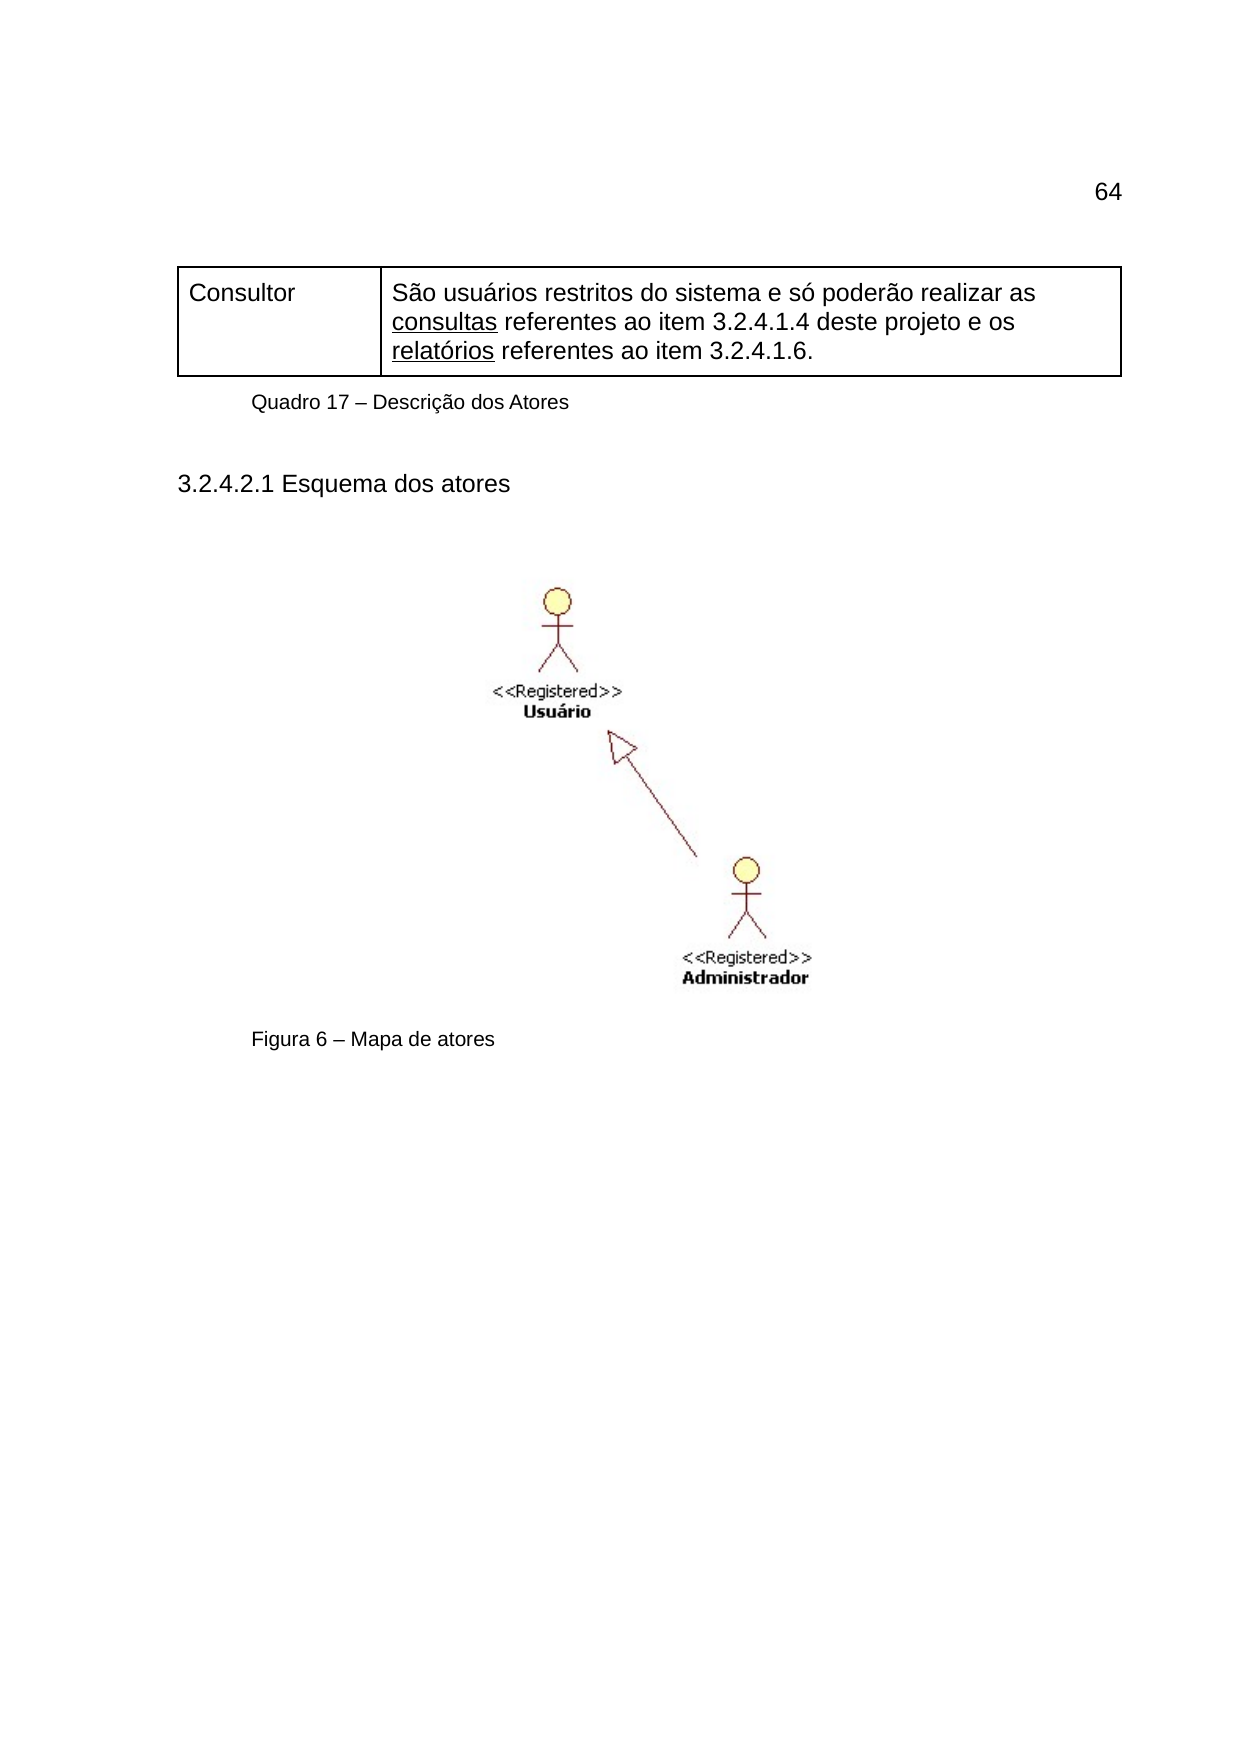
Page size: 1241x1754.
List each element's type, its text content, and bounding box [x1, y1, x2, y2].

text 3.2.4.2.1 Esquema dos atores [177, 469, 1122, 498]
text Quadro 17 – Descrição dos Atores [177, 389, 1122, 413]
table_cell São usuários restritos do sistema e só poderão realizar as consultas referentes ao item 3.2.4.1.4 deste projeto e os relatórios referentes ao item 3.2.4.1.6. [382, 268, 1120, 375]
text Figura 6 – Mapa de atores [177, 1025, 1122, 1051]
picture [448, 555, 851, 1028]
table_cell Consultor [179, 268, 380, 375]
